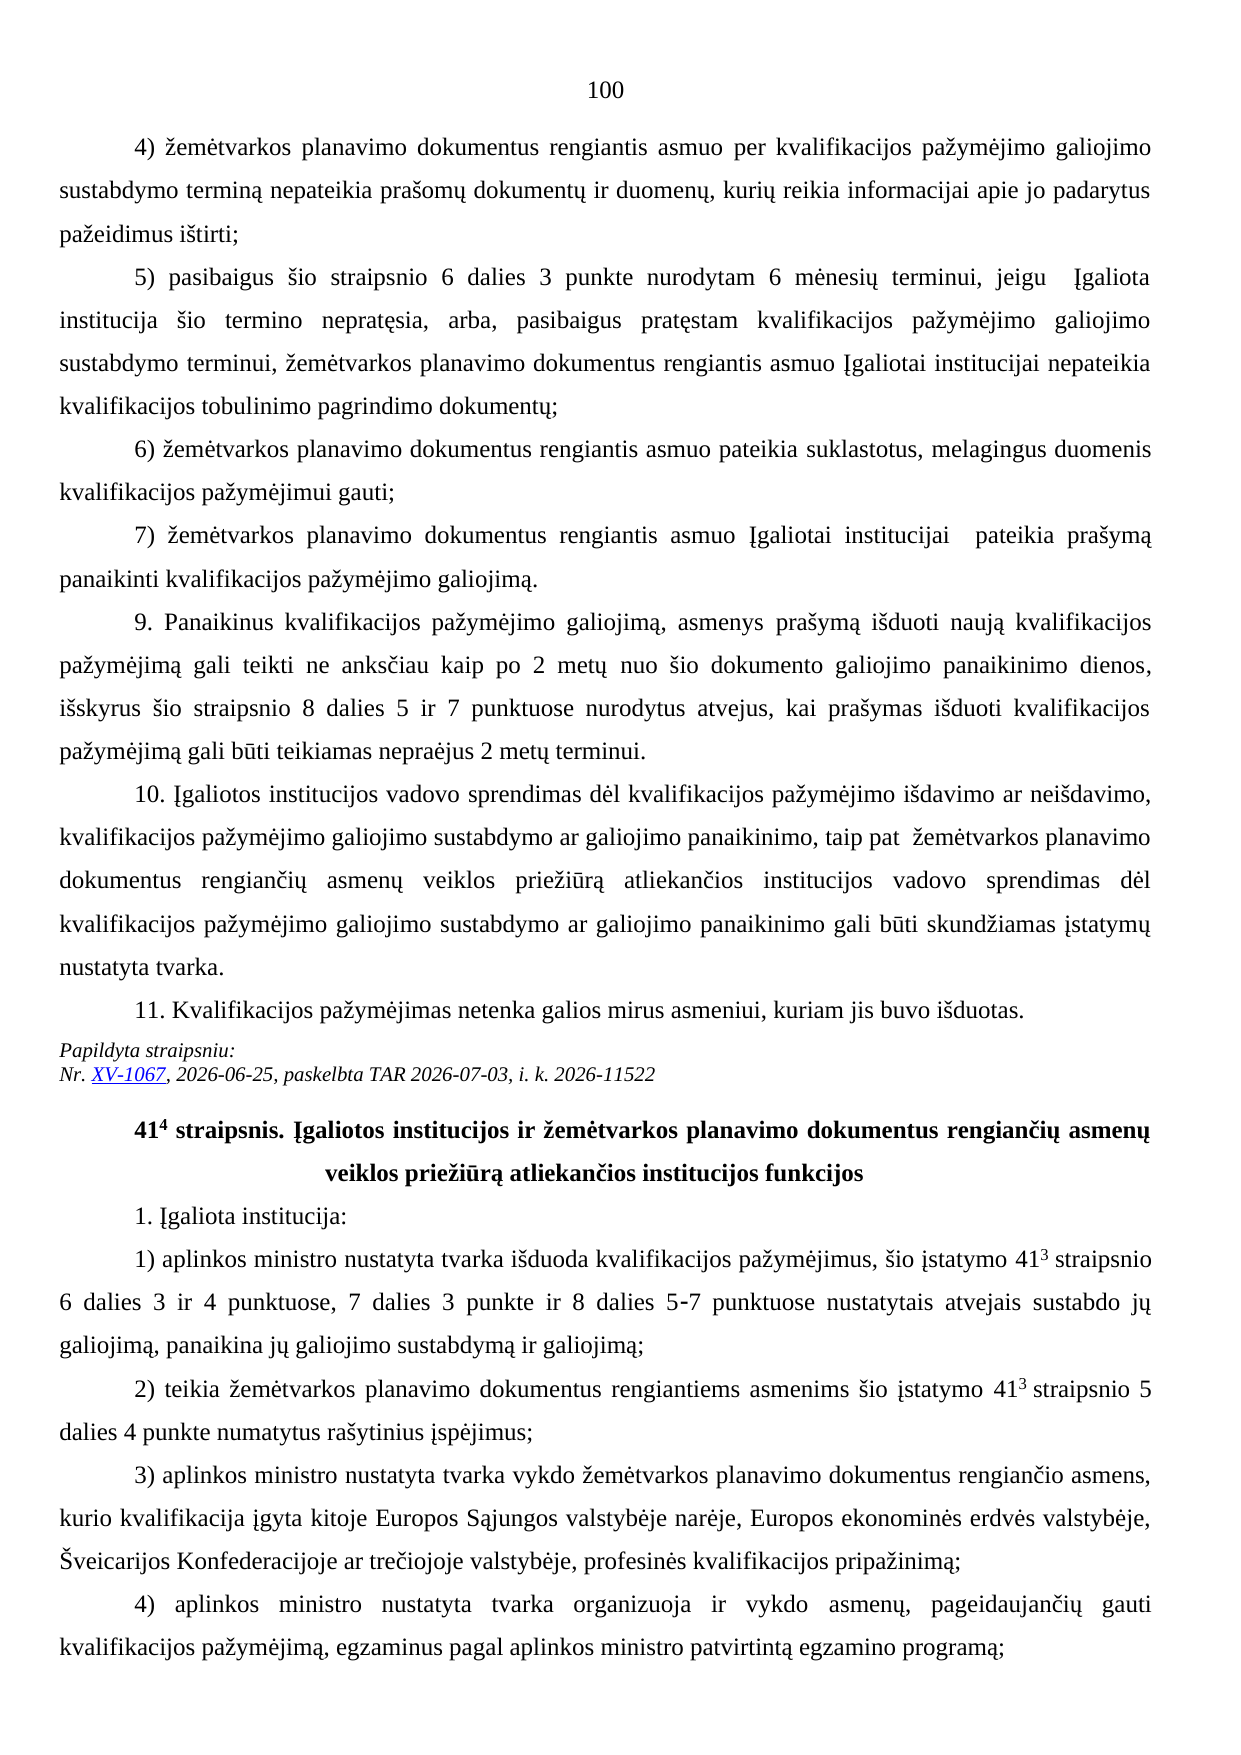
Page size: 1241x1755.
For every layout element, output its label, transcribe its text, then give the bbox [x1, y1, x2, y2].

text 1) aplinkos ministro nustatyta tvarka išduoda kvalifikacijos pažymėjimus, šio įstatymo 413 straipsnio 6 dalies 3 ir 4 punktuose, 7 dalies 3 punkte ir 8 dalies 57 punktuose nustatytais atvejais sustabdo jų galiojimą, panaikina jų galiojimo sustabdymą ir galiojimą; [59, 1244, 1152, 1359]
text 4) žemėtvarkos planavimo dokumentus rengiantis asmuo per kvalifikacijos pažymėjimo galiojimo sustabdymo terminą nepateikia prašomų dokumentų ir duomenų, kurių reikia informacijai apie jo padarytus pažeidimus ištirti; [59, 132, 1152, 247]
text 10. Įgaliotos institucijos vadovo sprendimas dėl kvalifikacijos pažymėjimo išdavimo ar neišdavimo, kvalifikacijos pažymėjimo galiojimo sustabdymo ar galiojimo panaikinimo, taip pat žemėtvarkos planavimo dokumentus rengiančių asmenų veiklos priežiūrą atliekančios institucijos vadovo sprendimas dėl kvalifikacijos pažymėjimo galiojimo sustabdymo ar galiojimo panaikinimo gali būti skundžiamas įstatymų nustatyta tvarka. [59, 779, 1152, 981]
text Papildyta straipsniu: [59, 1038, 1152, 1062]
text Nr. XV-1067, 2026-06-25, paskelbta TAR 2026-07-03, i. k. 2026-11522 [59, 1062, 1152, 1086]
text 3) aplinkos ministro nustatyta tvarka vykdo žemėtvarkos planavimo dokumentus rengiančio asmens, kurio kvalifikacija įgyta kitoje Europos Sąjungos valstybėje narėje, Europos ekonominės erdvės valstybėje, Šveicarijos Konfederacijoje ar trečiojoje valstybėje, profesinės kvalifikacijos pripažinimą; [59, 1460, 1152, 1575]
text 4) aplinkos ministro nustatyta tvarka organizuoja ir vykdo asmenų, pageidaujančių gauti kvalifikacijos pažymėjimą, egzaminus pagal aplinkos ministro patvirtintą egzamino programą; [59, 1589, 1152, 1661]
text 414 straipsnis. Įgaliotos institucijos ir žemėtvarkos planavimo dokumentus rengiančių asmenų veiklos priežiūrą atliekančios institucijos funkcijos [134, 1115, 1152, 1187]
text 11. Kvalifikacijos pažymėjimas netenka galios mirus asmeniui, kuriam jis buvo išduotas. [59, 995, 1152, 1024]
text 6) žemėtvarkos planavimo dokumentus rengiantis asmuo pateikia suklastotus, melagingus duomenis kvalifikacijos pažymėjimui gauti; [59, 434, 1152, 506]
text 2) teikia žemėtvarkos planavimo dokumentus rengiantiems asmenims šio įstatymo 413 straipsnio 5 dalies 4 punkte numatytus rašytinius įspėjimus; [59, 1374, 1152, 1446]
text 1. Įgaliota institucija: [59, 1201, 1152, 1230]
text 9. Panaikinus kvalifikacijos pažymėjimo galiojimą, asmenys prašymą išduoti naują kvalifikacijos pažymėjimą gali teikti ne anksčiau kaip po 2 metų nuo šio dokumento galiojimo panaikinimo dienos, išskyrus šio straipsnio 8 dalies 5 ir 7 punktuose nurodytus atvejus, kai prašymas išduoti kvalifikacijos pažymėjimą gali būti teikiamas nepraėjus 2 metų terminui. [59, 607, 1152, 765]
text 5) pasibaigus šio straipsnio 6 dalies 3 punkte nurodytam 6 mėnesių terminui, jeigu Įgaliota institucija šio termino nepratęsia, arba, pasibaigus pratęstam kvalifikacijos pažymėjimo galiojimo sustabdymo terminui, žemėtvarkos planavimo dokumentus rengiantis asmuo Įgaliotai institucijai nepateikia kvalifikacijos tobulinimo pagrindimo dokumentų; [59, 262, 1152, 420]
text 7) žemėtvarkos planavimo dokumentus rengiantis asmuo Įgaliotai institucijai pateikia prašymą panaikinti kvalifikacijos pažymėjimo galiojimą. [59, 521, 1152, 592]
